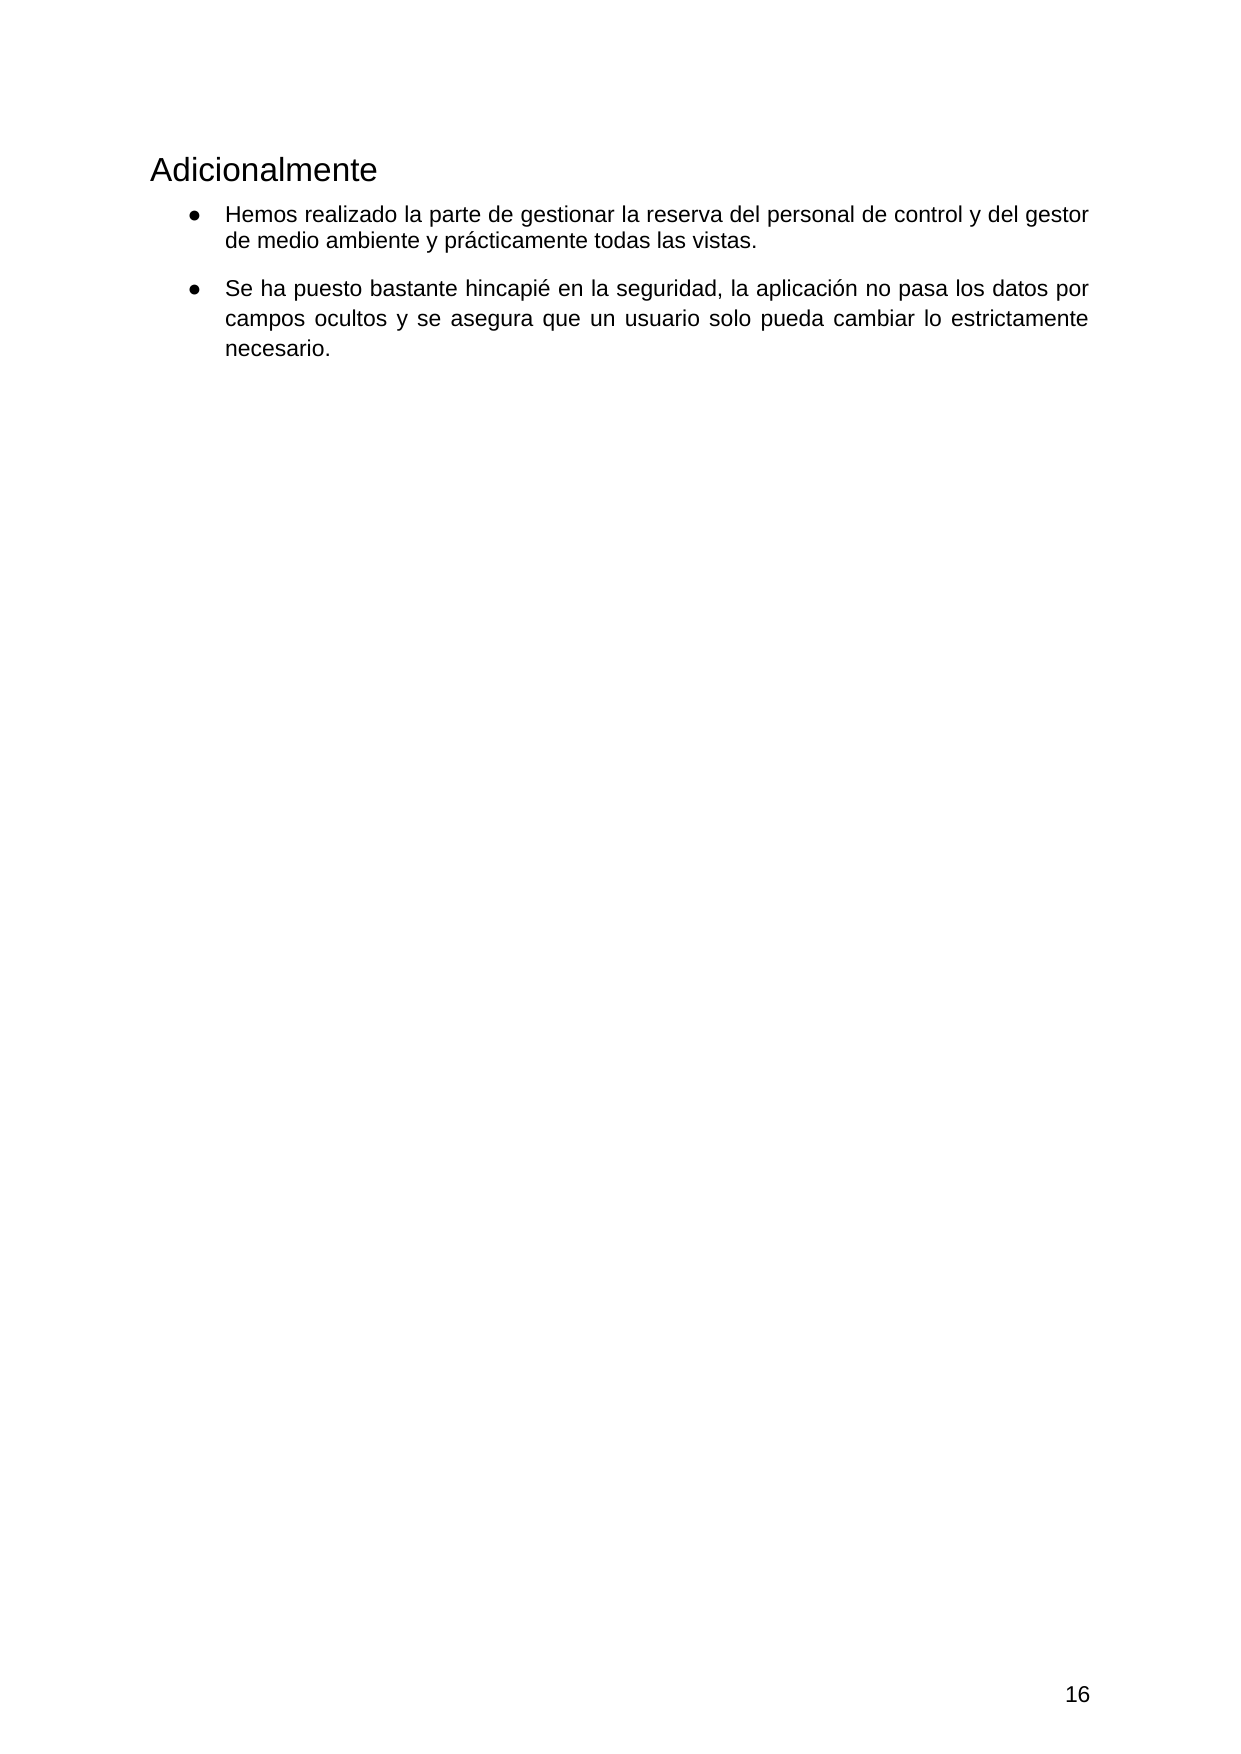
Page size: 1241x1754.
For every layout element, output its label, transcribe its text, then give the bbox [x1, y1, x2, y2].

list Hemos realizado la parte de gestionar la reserva del personal de control y del gestor de medio ambiente y prácticamente todas las vistas. [187, 201, 1090, 254]
list Se ha puesto bastante hincapié en la seguridad, la aplicación no pasa los datos por campos ocultos y se asegura que un usuario solo pueda cambiar lo estrictamente necesario. [187, 274, 1090, 361]
subtitle Adicionalmente [150, 150, 1090, 188]
